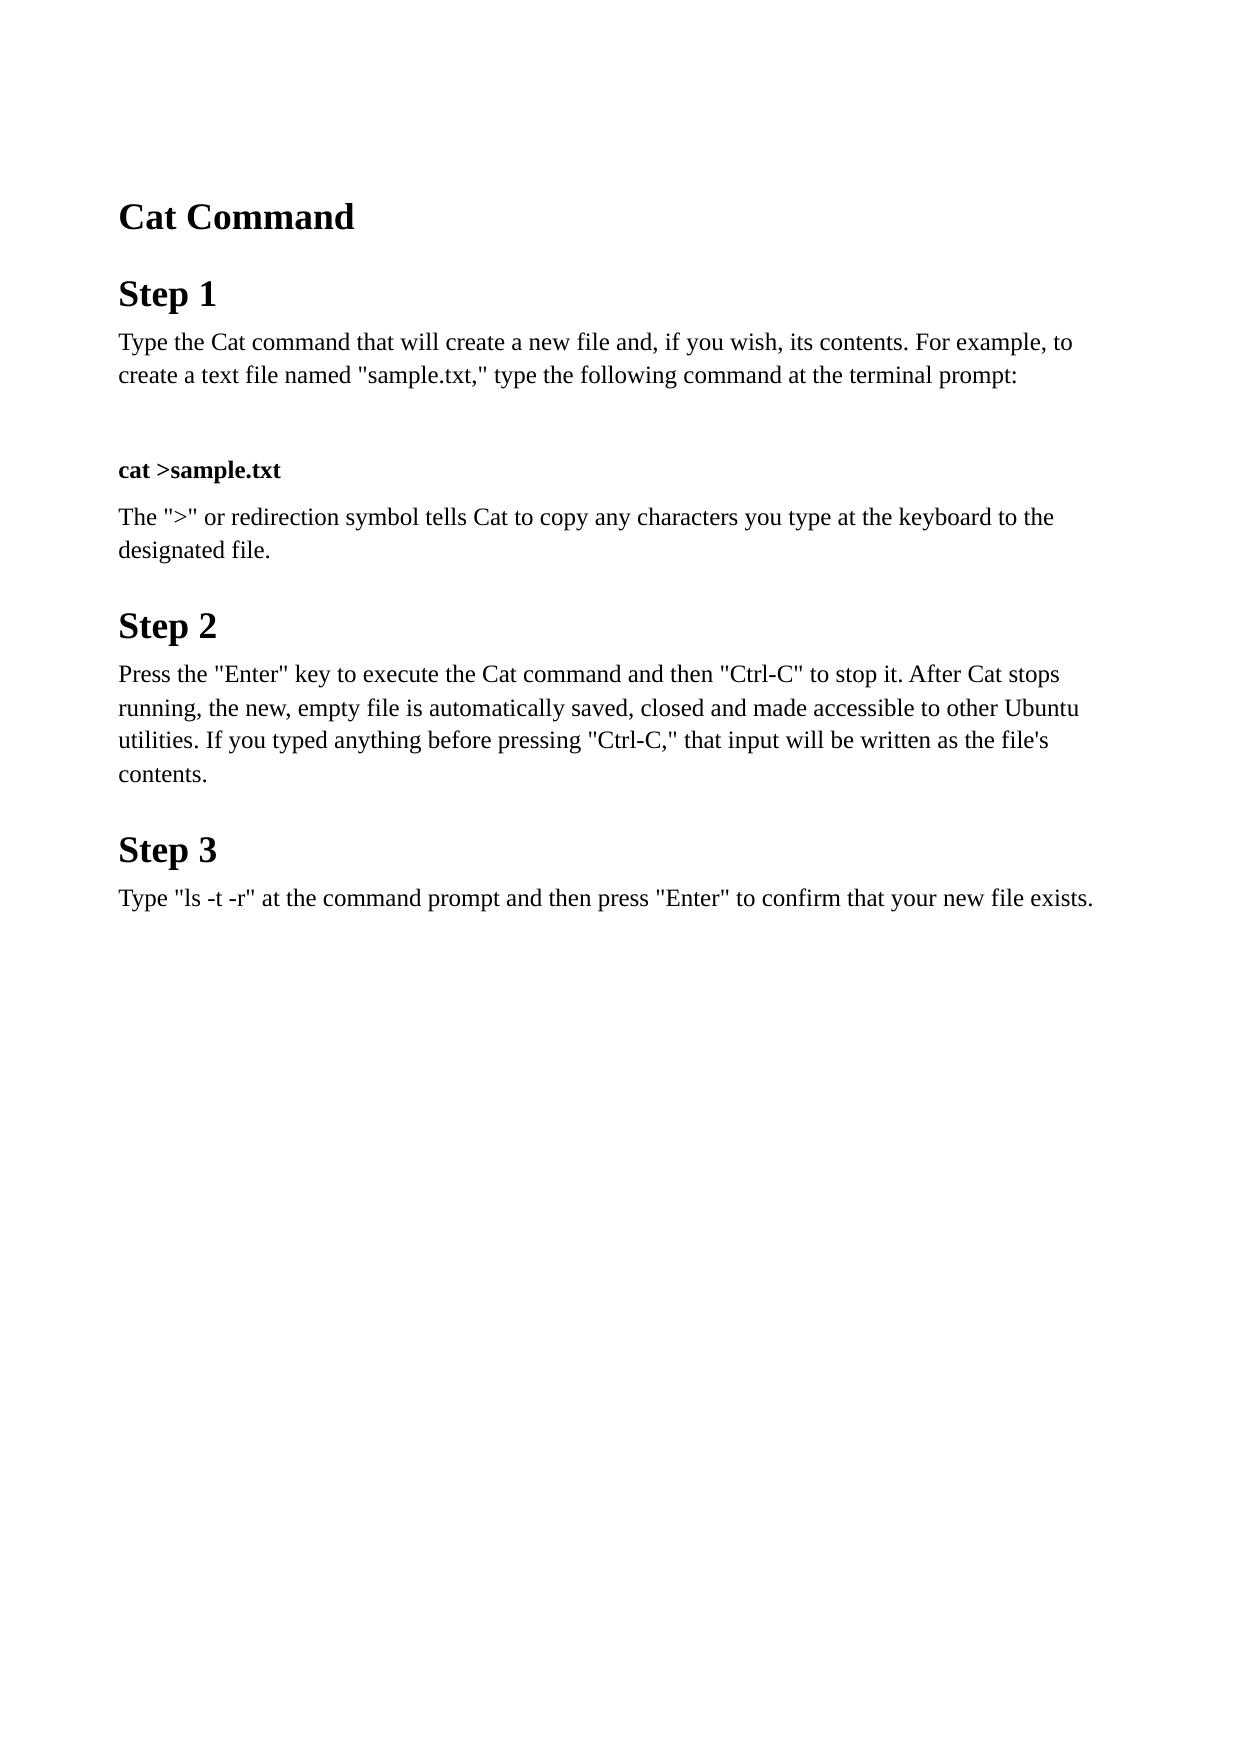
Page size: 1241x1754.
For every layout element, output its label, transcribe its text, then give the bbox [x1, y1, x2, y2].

text cat >sample.txt [118, 455, 1122, 484]
subtitle Step 1 [118, 271, 1122, 314]
text The ">" or redirection symbol tells Cat to copy any characters you type at the keyboard to the designated file. [118, 502, 1122, 564]
text Press the "Enter" key to execute the Cat command and then "Ctrl-C" to stop it. After Cat stops running, the new, empty file is automatically saved, closed and made accessible to other Ubuntu utilities. If you typed anything before pressing "Ctrl-C," that input will be written as the file's contents. [118, 659, 1122, 787]
subtitle Step 3 [118, 827, 1122, 870]
text Type "ls -t -r" at the command prompt and then press "Enter" to confirm that your new file exists. [118, 883, 1122, 911]
subtitle Step 2 [118, 604, 1122, 647]
subtitle Cat Command [118, 194, 1122, 238]
text Type the Cat command that will create a new file and, if you wish, its contents. For example, to create a text file named "sample.txt," type the following command at the terminal prompt: [118, 327, 1122, 388]
